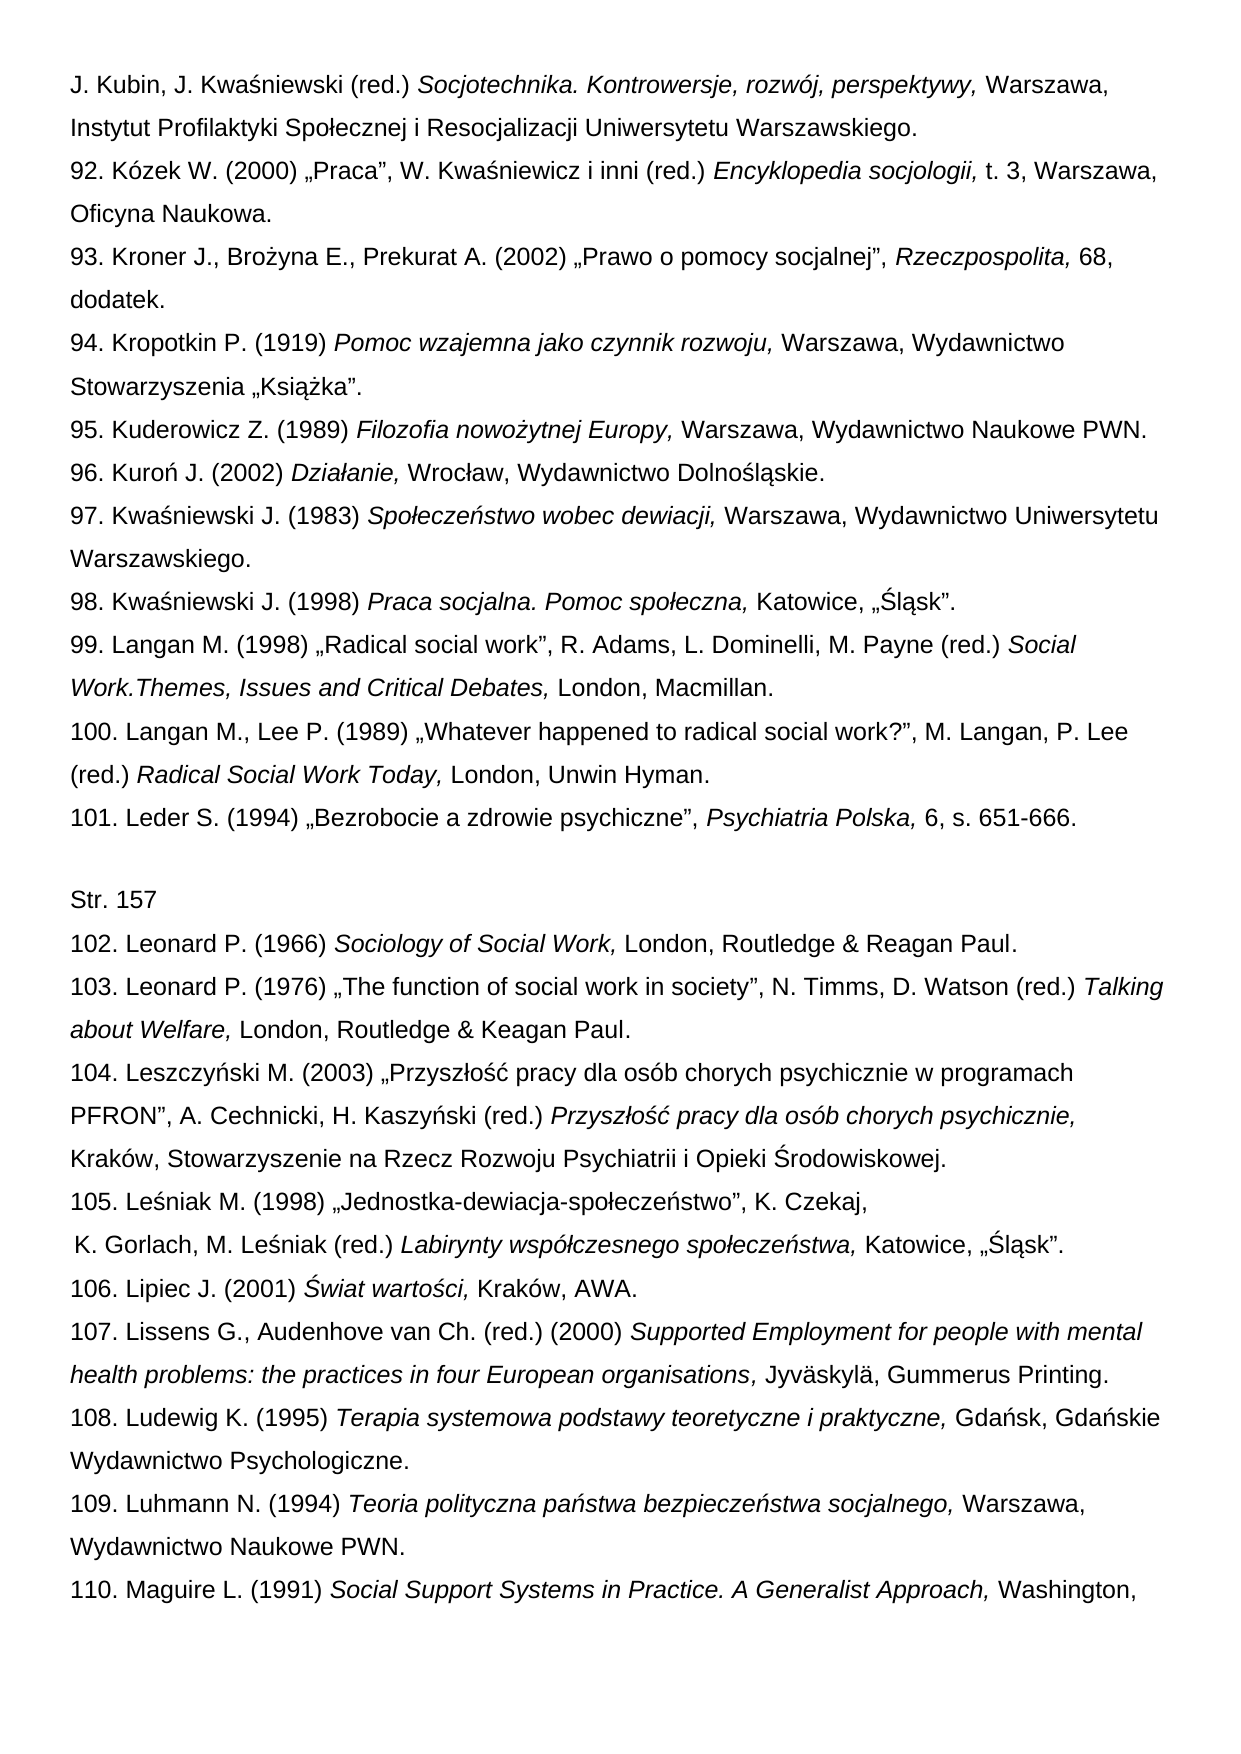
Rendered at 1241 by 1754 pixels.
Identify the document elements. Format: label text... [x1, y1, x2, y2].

list 107. Lissens G., Audenhove van Ch. (red.) (2000) Supported Employment for people with mental health problems: the practices in four European organisations, Jyväskylä, Gummerus Printing. [20, 1317, 1171, 1388]
list 103. Leonard P. (1976) „The function of social work in society”, N. Timms, D. Watson (red.) Talking about Welfare, London, Routledge & Keagan Paul. [20, 972, 1171, 1043]
text Str. 157 [70, 885, 1171, 914]
list 96. Kuroń J. (2002) Działanie, Wrocław, Wydawnictwo Dolnośląskie. [32, 458, 1171, 487]
list 94. Kropotkin P. (1919) Pomoc wzajemna jako czynnik rozwoju, Warszawa, Wydawnictwo Stowarzyszenia „Książka”. [32, 328, 1171, 400]
list 108. Ludewig K. (1995) Terapia systemowa podstawy teoretyczne i praktyczne, Gdańsk, Gdańskie Wydawnictwo Psychologiczne. [20, 1403, 1171, 1475]
list J. Kubin, J. Kwaśniewski (red.) Socjotechnika. Kontrowersje, rozwój, perspektywy, Warszawa, Instytut Profilaktyki Społecznej i Resocjalizacji Uniwersytetu Warszawskiego. [32, 70, 1171, 142]
list 93. Kroner J., Brożyna E., Prekurat A. (2002) „Prawo o pomocy socjalnej”, Rzeczpospolita, 68, dodatek. [32, 242, 1171, 314]
text K. Gorlach, M. Leśniak (red.) Labirynty współczesnego społeczeństwa, Katowice, „Śląsk”. [70, 1230, 1171, 1259]
list 106. Lipiec J. (2001) Świat wartości, Kraków, AWA. [20, 1273, 1171, 1302]
list 105. Leśniak M. (1998) „Jednostka-dewiacja-społeczeństwo”, K. Czekaj, [20, 1187, 1171, 1216]
list 95. Kuderowicz Z. (1989) Filozofia nowożytnej Europy, Warszawa, Wydawnictwo Naukowe PWN. [32, 415, 1171, 443]
list 104. Leszczyński M. (2003) „Przyszłość pracy dla osób chorych psychicznie w programach PFRON”, A. Cechnicki, H. Kaszyński (red.) Przyszłość pracy dla osób chorych psychicznie, Kraków, Stowarzyszenie na Rzecz Rozwoju Psychiatrii i Opieki Środowiskowej. [20, 1058, 1171, 1173]
list 101. Leder S. (1994) „Bezrobocie a zdrowie psychiczne”, Psychiatria Polska, 6, s. 651-666. [16, 803, 1171, 832]
list 98. Kwaśniewski J. (1998) Praca socjalna. Pomoc społeczna, Katowice, „Śląsk”. [32, 587, 1171, 616]
list 102. Leonard P. (1966) Sociology of Social Work, London, Routledge & Reagan Paul. [20, 928, 1171, 957]
list 110. Maguire L. (1991) Social Support Systems in Practice. A Generalist Approach, Washington, [20, 1575, 1171, 1604]
list 100. Langan M., Lee P. (1989) „Whatever happened to radical social work?”, M. Langan, P. Lee (red.) Radical Social Work Today, London, Unwin Hyman. [16, 717, 1171, 788]
list 97. Kwaśniewski J. (1983) Społeczeństwo wobec dewiacji, Warszawa, Wydawnictwo Uniwersytetu Warszawskiego. [32, 501, 1171, 573]
list 92. Kózek W. (2000) „Praca”, W. Kwaśniewicz i inni (red.) Encyklopedia socjologii, t. 3, Warszawa, Oficyna Naukowa. [32, 156, 1171, 228]
list 99. Langan M. (1998) „Radical social work”, R. Adams, L. Dominelli, M. Payne (red.) Social Work.Themes, Issues and Critical Debates, London, Macmillan. [32, 630, 1171, 702]
list 109. Luhmann N. (1994) Teoria polityczna państwa bezpieczeństwa socjalnego, Warszawa, Wydawnictwo Naukowe PWN. [20, 1489, 1171, 1561]
